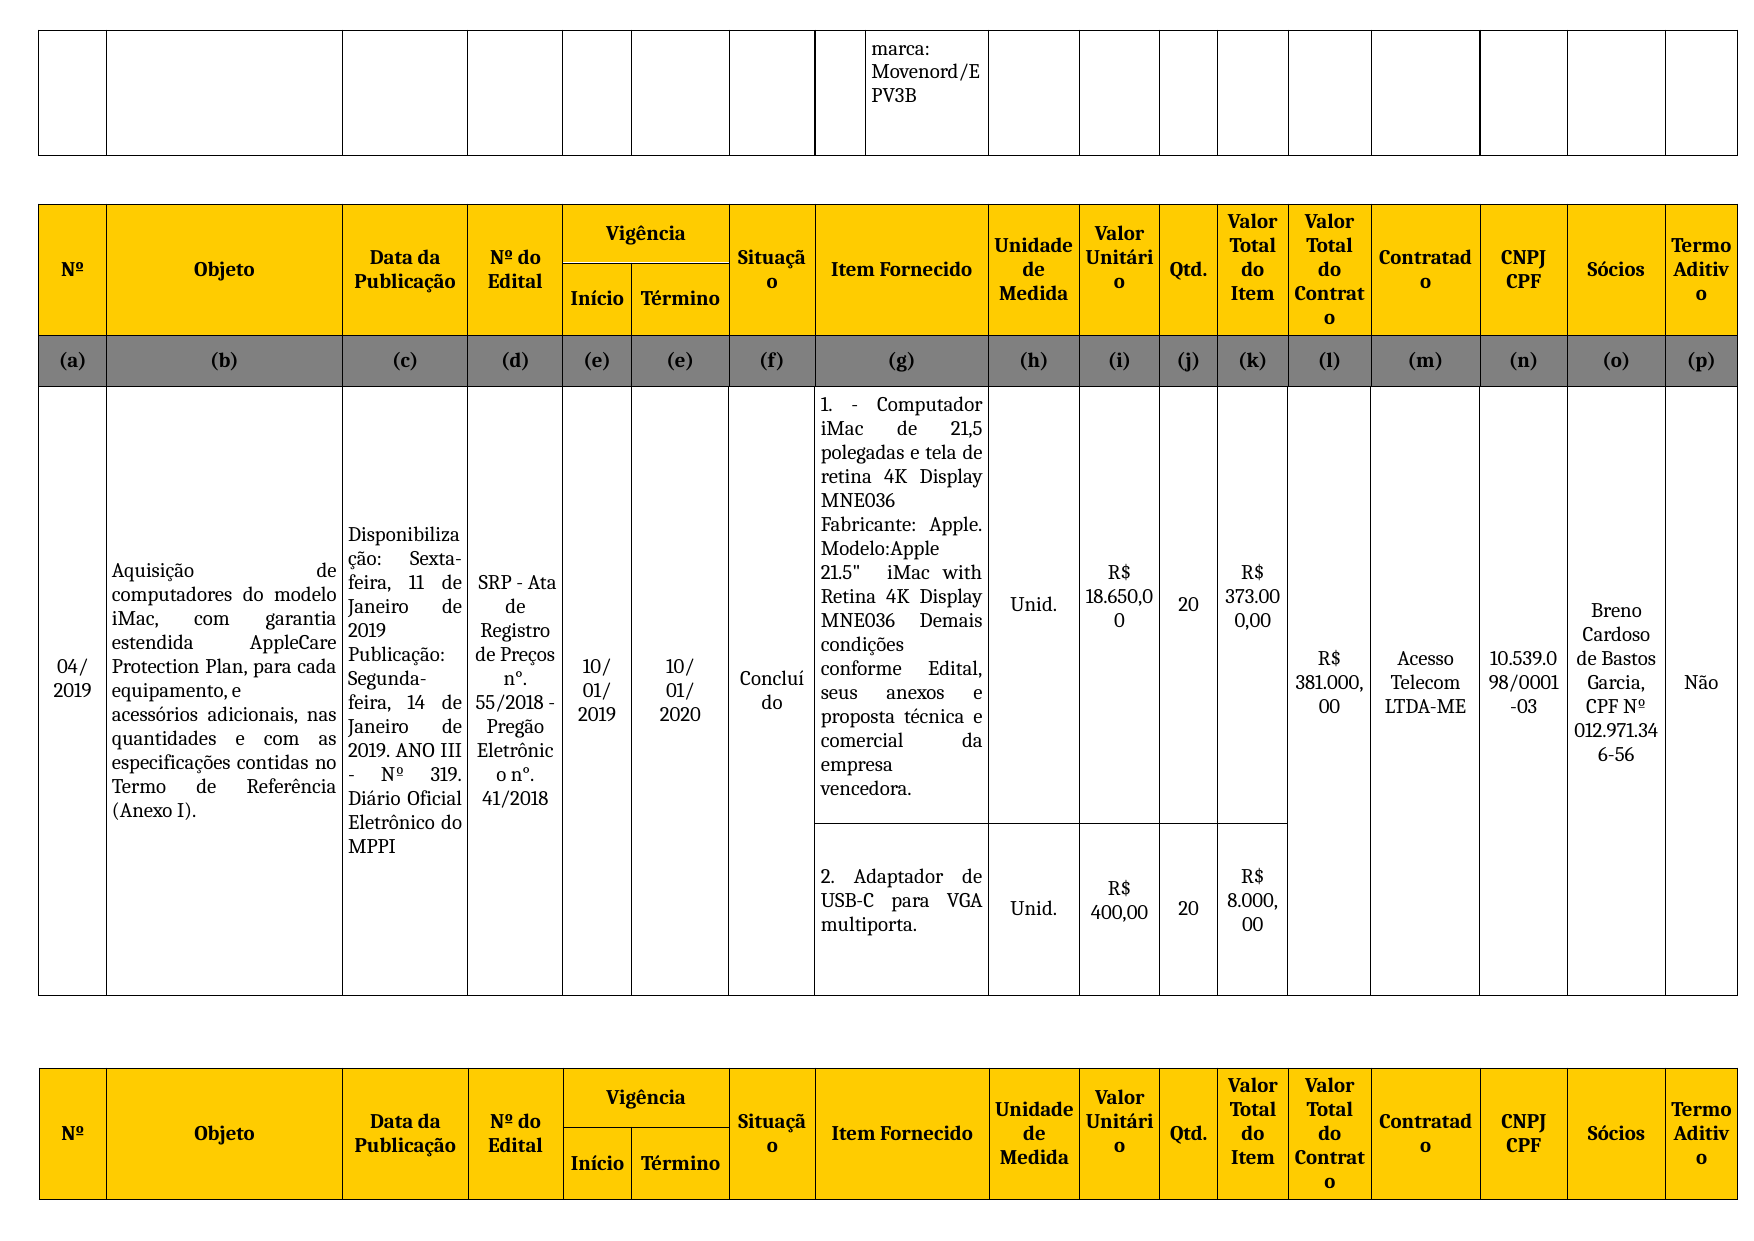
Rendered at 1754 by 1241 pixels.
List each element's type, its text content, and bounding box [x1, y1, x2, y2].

table_cell Breno Cardoso de Bastos Garcia, CPF Nº 012.971.346-56 [1568, 387, 1665, 995]
table_cell Unid. [989, 824, 1079, 995]
table_cell R$ 400,00 [1080, 824, 1159, 995]
table_cell [563, 31, 631, 154]
table_cell Aquisição de computadores do modelo iMac, com garantia estendida AppleCare Protection Plan, para cada equipamento, e acessórios adicionais, nas quantidades e com as especificações contidas no Termo de Referência (Anexo I). [107, 387, 342, 995]
table_cell (g) [816, 336, 988, 386]
table_header Nº do Edital [469, 1069, 563, 1199]
table_cell (n) [1481, 336, 1567, 386]
table_cell [468, 31, 562, 154]
table_header Nº [40, 1069, 106, 1199]
table_header Objeto [107, 1069, 342, 1199]
table_cell (l) [1289, 336, 1371, 386]
table_cell (d) [468, 336, 562, 386]
table_cell [1080, 31, 1159, 154]
table_header Termo Aditivo [1666, 205, 1737, 335]
table_cell 10.539.098/0001-03 [1480, 387, 1567, 995]
table_cell [1218, 31, 1288, 154]
table_header Valor Total do Contrato [1289, 205, 1371, 335]
table_cell Acesso Telecom LTDA-ME [1371, 387, 1479, 995]
table_cell (e) [632, 336, 729, 386]
table_cell Unid. [989, 387, 1079, 822]
table_header Data da Publicação [343, 205, 467, 335]
table_cell (j) [1160, 336, 1217, 386]
table_cell Término [632, 1128, 729, 1199]
table_cell SRP - Ata de Registro de Preços n°. 55/2018 - Pregão Eletrônico n°. 41/2018 [468, 387, 562, 995]
table_header Unidade de Medida [989, 205, 1079, 335]
table_cell R$ 8.000,00 [1218, 824, 1287, 995]
table_cell 1. - Computador iMac de 21,5 polegadas e tela de retina 4K Display MNE036 Fabricante: Apple. Modelo:Apple 21.5" iMac with Retina 4K Display MNE036 Demais condições conforme Edital, seus anexos e proposta técnica e comercial da empresa vencedora. [815, 387, 988, 822]
table_cell [1568, 31, 1665, 154]
table_cell [816, 31, 865, 154]
table_header Qtd. [1160, 1069, 1217, 1199]
table_header Contratado [1372, 205, 1480, 335]
table_cell Início [563, 264, 631, 335]
table_cell (a) [39, 336, 106, 386]
table_cell (k) [1218, 336, 1288, 386]
table_header Item Fornecido [816, 205, 988, 335]
table_header Nº do Edital [468, 205, 562, 335]
table_cell (i) [1080, 336, 1159, 386]
table_cell Não [1666, 387, 1737, 995]
table_header Termo Aditivo [1666, 1069, 1737, 1199]
table_cell Término [632, 264, 729, 335]
table_cell [39, 31, 106, 154]
table_cell 10/ 01/ 2020 [632, 387, 728, 995]
table_header Valor Total do Contrato [1289, 1069, 1371, 1199]
table_header Valor Total do Item [1218, 205, 1288, 335]
table_cell Início [564, 1128, 631, 1199]
table_cell [730, 31, 814, 154]
table_cell (c) [343, 336, 467, 386]
table_cell Concluído [729, 387, 814, 995]
table_cell (o) [1568, 336, 1665, 386]
table_cell R$ 381.000,00 [1288, 387, 1370, 995]
table_header Vigência [563, 205, 729, 262]
table_header Valor Total do Item [1218, 1069, 1288, 1199]
table_cell [107, 31, 342, 154]
table_cell (f) [730, 336, 815, 386]
table_header Data da Publicação [343, 1069, 468, 1199]
table_cell [632, 31, 729, 154]
table_cell R$ 373.000,00 [1218, 387, 1287, 822]
table_header Objeto [107, 205, 342, 335]
table_cell (p) [1666, 336, 1737, 386]
table_header Item Fornecido [816, 1069, 989, 1199]
table_header Sócios [1568, 205, 1665, 335]
table_cell R$ 18.650,00 [1080, 387, 1159, 822]
table_header Valor Unitário [1080, 205, 1159, 335]
table_header Sócios [1568, 1069, 1665, 1199]
table_cell 04/ 2019 [39, 387, 106, 995]
table_cell [1666, 31, 1737, 154]
table_cell 2. Adaptador de USB-C para VGA multiporta. [815, 824, 988, 995]
table_cell (e) [563, 336, 631, 386]
table_header Situação [730, 1069, 815, 1199]
table_header Valor Unitário [1080, 1069, 1159, 1199]
table_cell (h) [989, 336, 1079, 386]
table_cell [989, 31, 1079, 154]
table_header Contratado [1372, 1069, 1480, 1199]
table_cell [1160, 31, 1217, 154]
table_cell (m) [1372, 336, 1480, 386]
table_cell (b) [107, 336, 342, 386]
table_cell [1372, 31, 1479, 154]
table_cell [1289, 31, 1371, 154]
table_cell [343, 31, 467, 154]
table_header Vigência [564, 1069, 729, 1127]
table_header Situação [730, 205, 815, 335]
table_header CNPJ CPF [1481, 205, 1567, 335]
table_cell 10/ 01/ 2019 [563, 387, 631, 995]
table_cell 20 [1160, 824, 1217, 995]
table_header Unidade de Medida [990, 1069, 1079, 1199]
table_cell Disponibilização: Sexta-feira, 11 de Janeiro de 2019 Publicação: Segunda-feira, 14 de Janeiro de 2019. ANO III - Nº 319. Diário Oficial Eletrônico do MPPI [343, 387, 467, 995]
table_header CNPJ CPF [1481, 1069, 1567, 1199]
table_cell marca: Movenord/EPV3B [866, 31, 988, 154]
table_header Qtd. [1160, 205, 1217, 335]
table_header Nº [39, 205, 106, 335]
table_cell [1481, 31, 1567, 154]
table_cell 20 [1160, 387, 1217, 822]
